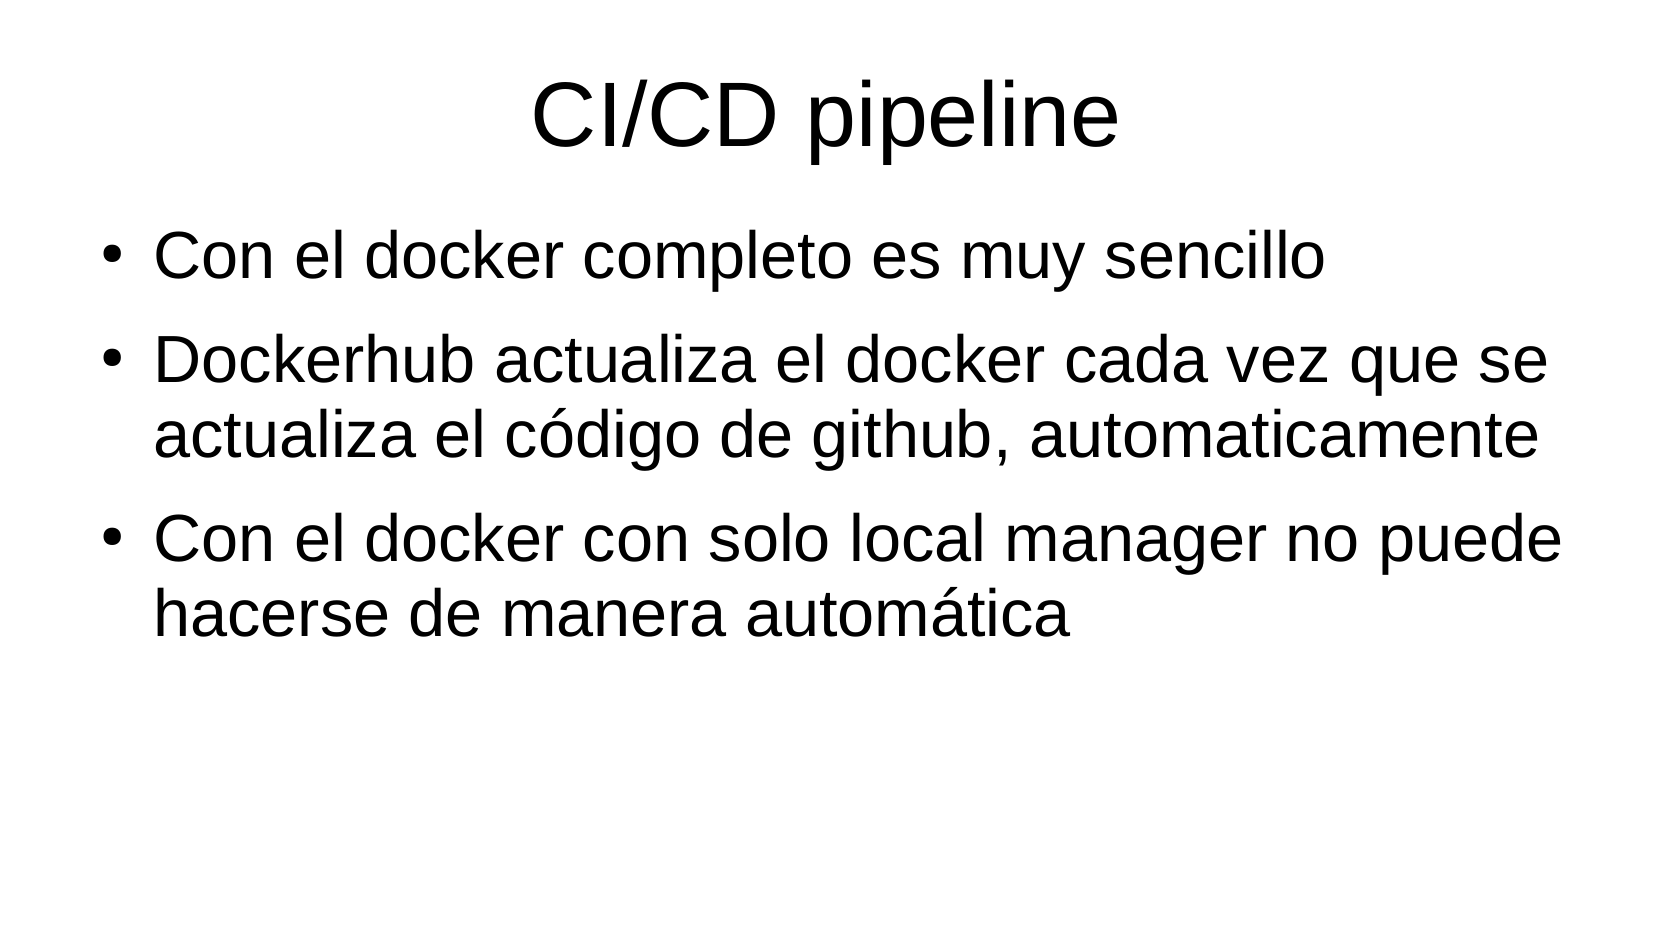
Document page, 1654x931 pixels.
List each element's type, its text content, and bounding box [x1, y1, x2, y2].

list Con el docker completo es muy sencillo Dockerhub actualiza el docker cada vez que se actualiza el código de github, automaticamente Con el docker con solo local manager no puede hacerse de manera automática [82, 217, 1571, 863]
title CI/CD pipeline [82, 37, 1571, 193]
